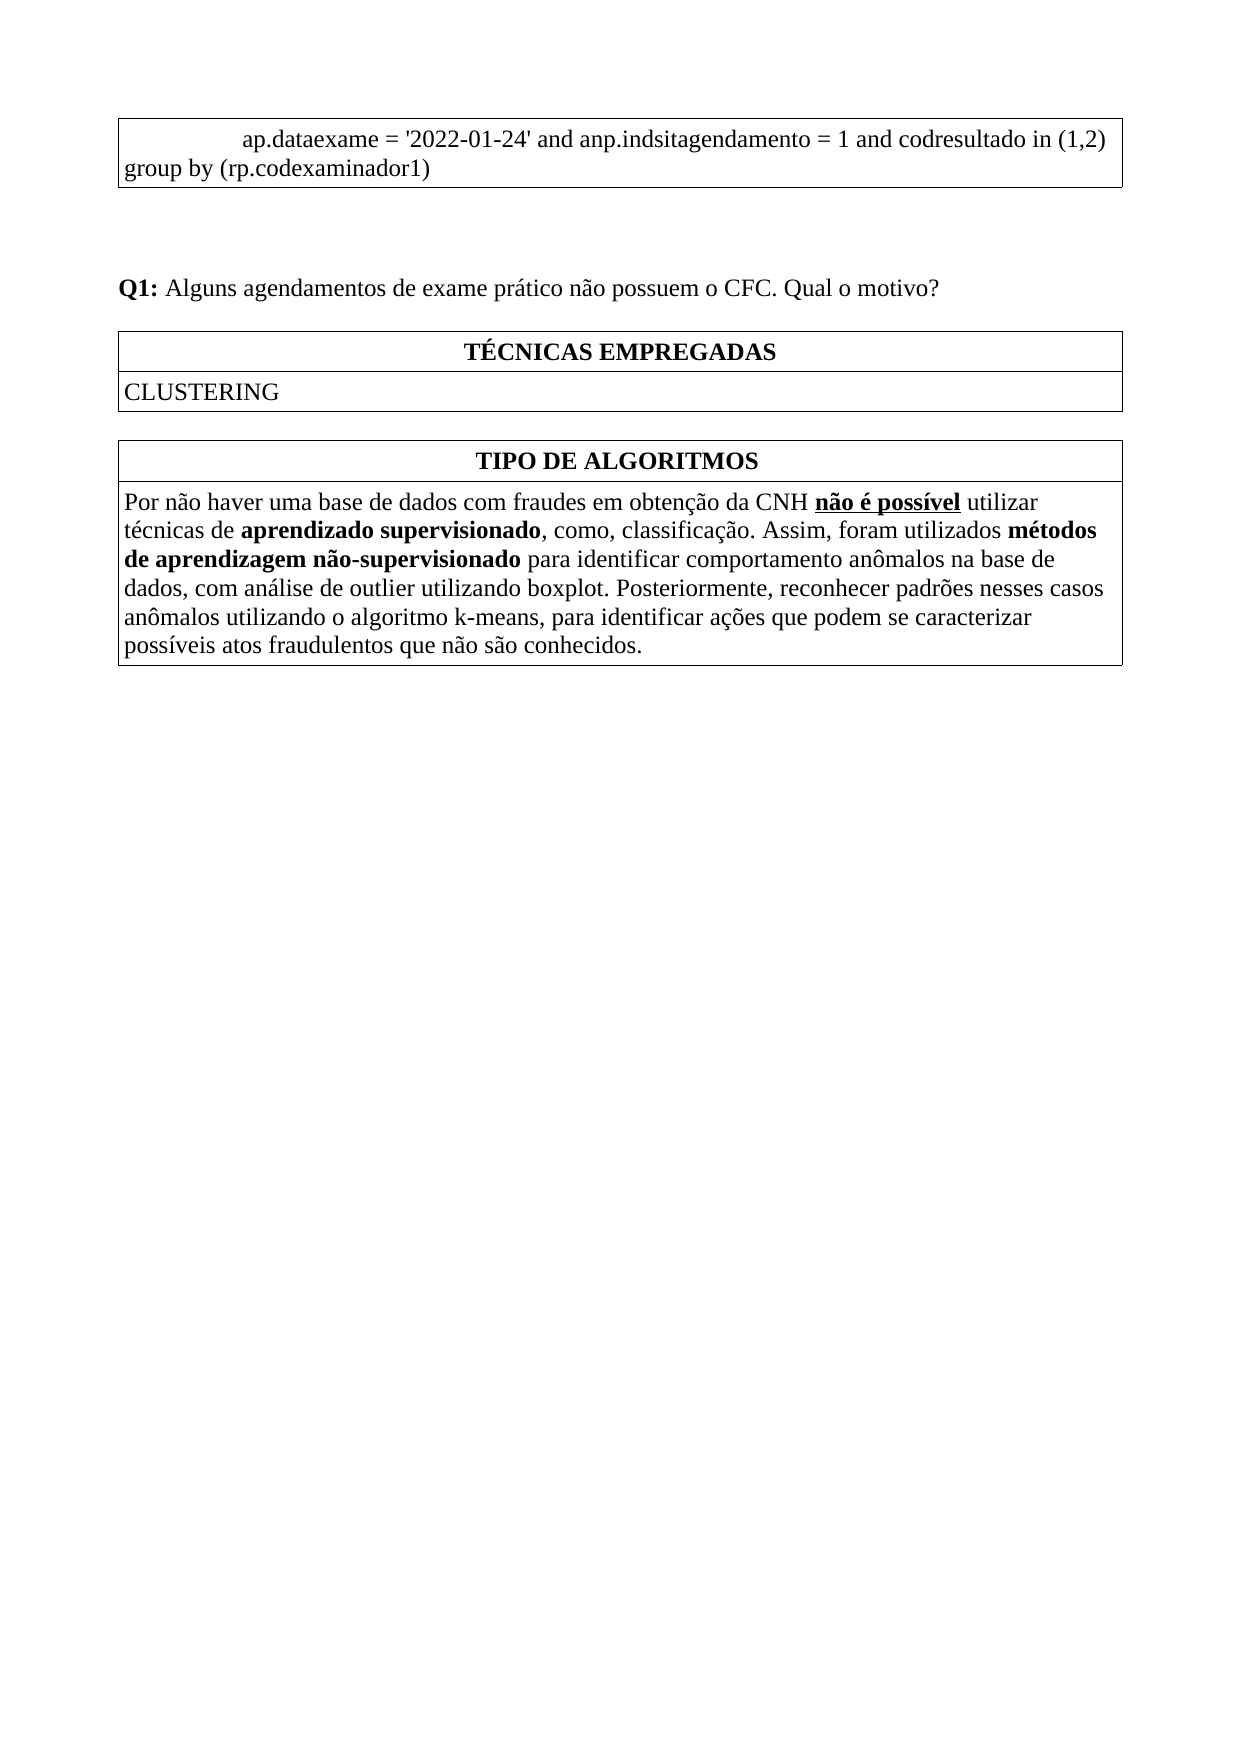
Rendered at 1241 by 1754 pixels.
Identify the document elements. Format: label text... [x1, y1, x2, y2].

table_cell CLUSTERING [119, 372, 1122, 411]
table_cell ap.dataexame = '2022-01-24' and anp.indsitagendamento = 1 and codresultado in (1,2) group by (rp.codexaminador1) [119, 119, 1122, 187]
text Q1: Alguns agendamentos de exame prático não possuem o CFC. Qual o motivo? [118, 273, 1122, 302]
table_header TÉCNICAS EMPREGADAS [119, 332, 1122, 371]
table_cell Por não haver uma base de dados com fraudes em obtenção da CNH não é possível utilizar técnicas de aprendizado supervisionado, como, classificação. Assim, foram utilizados métodos de aprendizagem não-supervisionado para identificar comportamento anômalos na base de dados, com análise de outlier utilizando boxplot. Posteriormente, reconhecer padrões nesses casos anômalos utilizando o algoritmo k-means, para identificar ações que podem se caracterizar possíveis atos fraudulentos que não são conhecidos. [119, 482, 1122, 665]
table_header TIPO DE ALGORITMOS [119, 441, 1122, 481]
